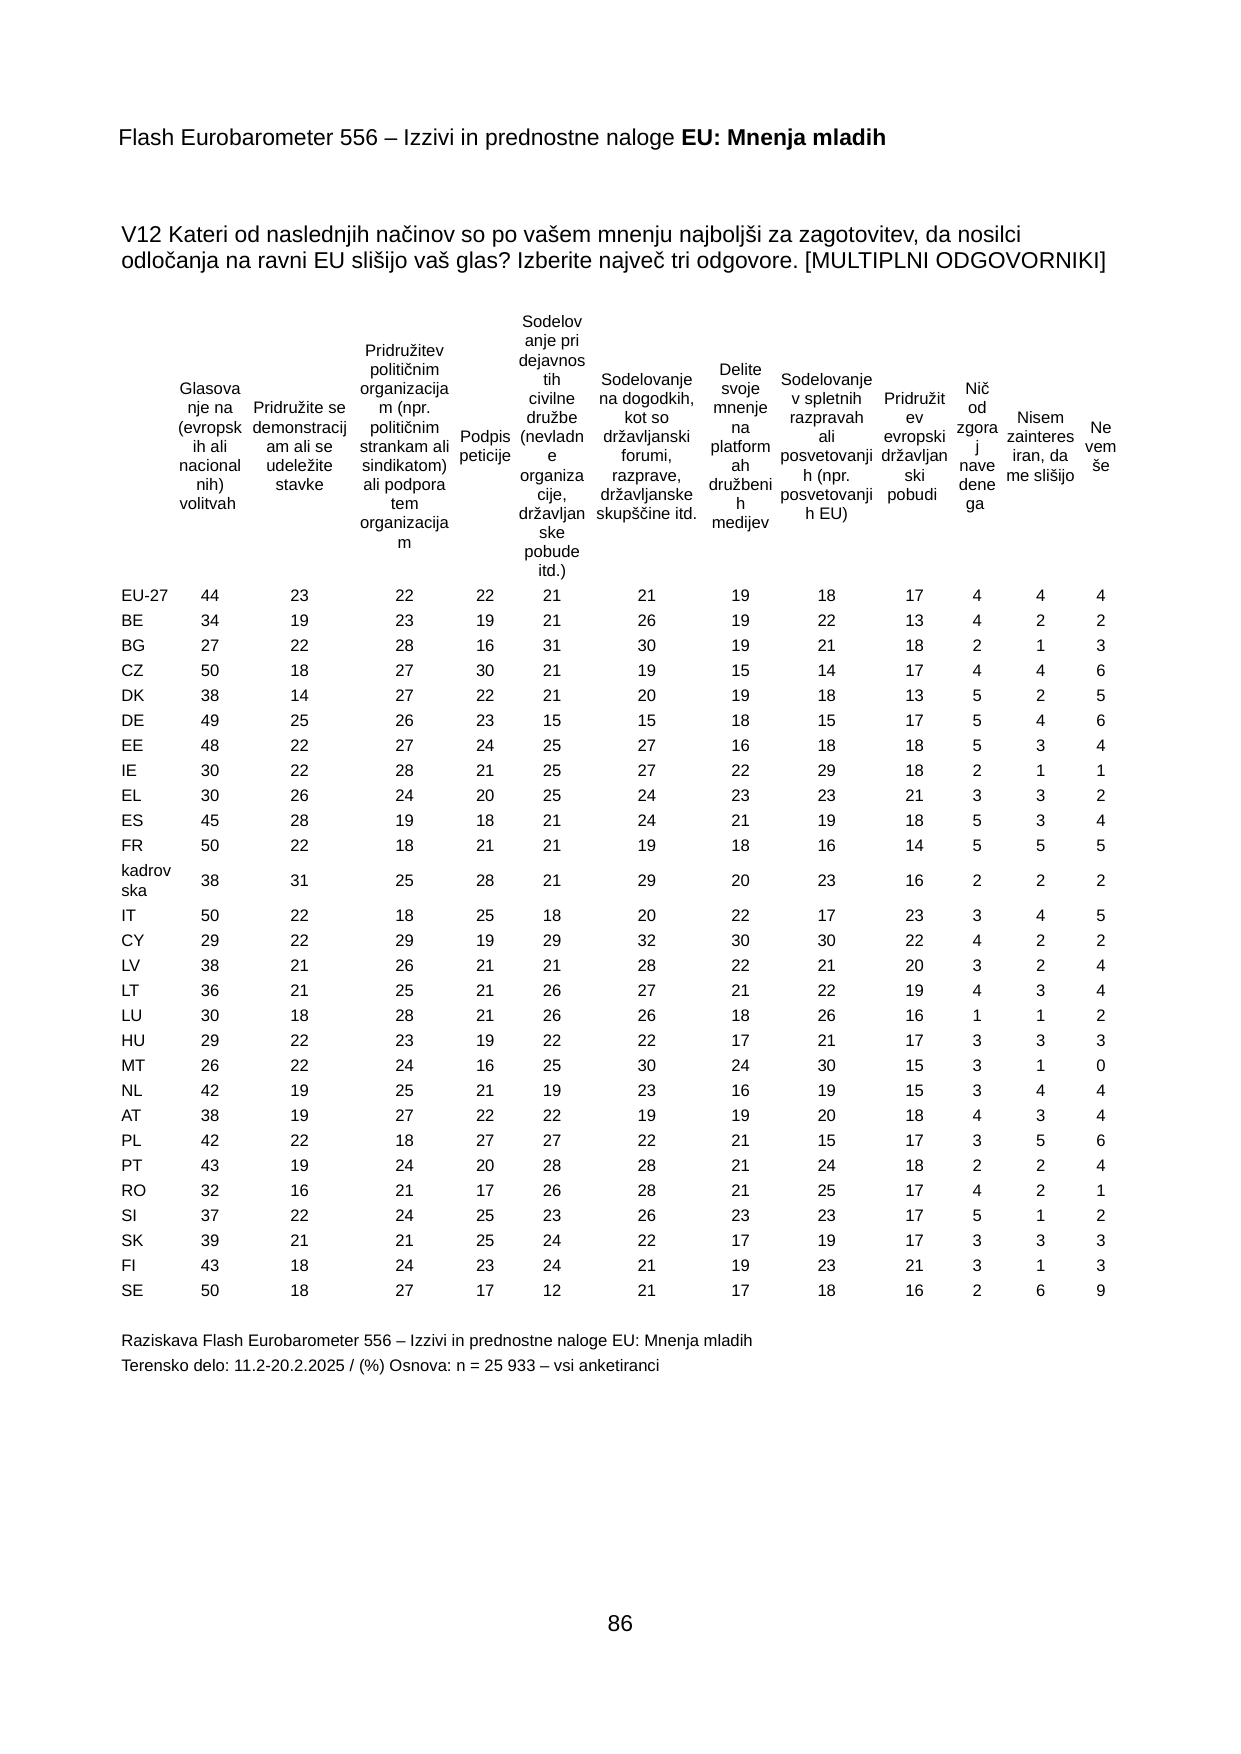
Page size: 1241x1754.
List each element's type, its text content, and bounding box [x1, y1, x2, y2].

table_cell 16 [704, 1078, 776, 1102]
table_cell [118, 309, 174, 583]
table_cell 16 [776, 833, 877, 858]
table_cell 15 [704, 658, 776, 683]
table_cell 17 [877, 1178, 952, 1202]
table_cell 19 [245, 1078, 353, 1102]
table_cell 20 [455, 1153, 515, 1177]
table_cell [1002, 277, 1079, 309]
table_cell 39 [174, 1228, 245, 1252]
table_cell 26 [245, 783, 353, 808]
table_cell 18 [704, 1003, 776, 1027]
table_cell 21 [515, 953, 589, 977]
table_cell 28 [354, 633, 455, 658]
table_cell 21 [515, 833, 589, 858]
table_cell 2 [1002, 1153, 1079, 1177]
table_cell 21 [589, 1278, 704, 1302]
table_cell 18 [245, 1253, 353, 1277]
table_cell 6 [1079, 658, 1123, 683]
table_cell 2 [1002, 928, 1079, 952]
table_cell 26 [589, 1203, 704, 1227]
table_cell 26 [174, 1053, 245, 1077]
table_cell SI [118, 1203, 174, 1227]
table_cell 26 [515, 1178, 589, 1202]
table_cell 38 [174, 1103, 245, 1127]
table_cell 30 [589, 1053, 704, 1077]
table_cell 18 [245, 658, 353, 683]
table_cell 3 [952, 1128, 1002, 1152]
table_cell 21 [776, 633, 877, 658]
table_cell 4 [1002, 708, 1079, 733]
table_cell 15 [589, 708, 704, 733]
table_cell 25 [245, 708, 353, 733]
table_cell 31 [515, 633, 589, 658]
table_cell 17 [877, 1128, 952, 1152]
table_cell 17 [877, 658, 952, 683]
table_cell 28 [455, 858, 515, 902]
table_cell 22 [455, 583, 515, 608]
table_cell 3 [1079, 1228, 1123, 1252]
table_cell 4 [952, 608, 1002, 633]
table_cell 14 [245, 683, 353, 708]
table_cell 42 [174, 1128, 245, 1152]
table_cell 3 [952, 783, 1002, 808]
table_cell 29 [174, 1028, 245, 1052]
table_cell 15 [877, 1078, 952, 1102]
table_cell 4 [1002, 1078, 1079, 1102]
table_cell 1 [1002, 758, 1079, 783]
table_cell [354, 277, 455, 309]
table_cell Sodelovanje pri dejavnostih civilne družbe (nevladne organizacije, državljanske pobude itd.) [515, 309, 589, 583]
table_cell 29 [515, 928, 589, 952]
table_cell 21 [515, 808, 589, 833]
table_cell 12 [515, 1278, 589, 1302]
table_cell 3 [952, 1028, 1002, 1052]
table_cell [952, 277, 1002, 309]
table_cell Ne vem še [1079, 309, 1123, 583]
table_cell 28 [589, 1178, 704, 1202]
table_cell 26 [589, 608, 704, 633]
table_cell 21 [515, 608, 589, 633]
table_cell IT [118, 903, 174, 927]
table_cell 17 [776, 903, 877, 927]
table_cell 5 [952, 1203, 1002, 1227]
table_cell 2 [1079, 1203, 1123, 1227]
table_cell 3 [952, 1053, 1002, 1077]
table_cell 2 [1079, 928, 1123, 952]
table_cell 18 [704, 833, 776, 858]
table_cell 22 [245, 1128, 353, 1152]
table_cell 21 [455, 978, 515, 1002]
table_cell 21 [515, 858, 589, 902]
table_cell 5 [1002, 833, 1079, 858]
table_cell 22 [589, 1128, 704, 1152]
table_cell 4 [1079, 808, 1123, 833]
table_cell [174, 1303, 245, 1327]
table_cell 30 [174, 1003, 245, 1027]
table_cell 45 [174, 808, 245, 833]
table_cell 4 [1079, 1103, 1123, 1127]
table_cell 27 [589, 758, 704, 783]
table_cell 24 [455, 733, 515, 758]
table_cell 18 [455, 808, 515, 833]
table_cell 27 [515, 1128, 589, 1152]
table_cell 18 [354, 1128, 455, 1152]
table_cell 22 [455, 1103, 515, 1127]
table_cell 22 [245, 633, 353, 658]
table_cell 22 [245, 758, 353, 783]
table_cell 5 [952, 683, 1002, 708]
table_cell 25 [776, 1178, 877, 1202]
table_cell AT [118, 1103, 174, 1127]
table_cell 25 [354, 978, 455, 1002]
table_cell 2 [1002, 608, 1079, 633]
table_cell 29 [174, 928, 245, 952]
table_cell 4 [1002, 903, 1079, 927]
table_cell 6 [1002, 1278, 1079, 1302]
table_cell 25 [515, 758, 589, 783]
table_cell 3 [952, 1078, 1002, 1102]
table_cell 19 [245, 608, 353, 633]
table_cell 3 [952, 953, 1002, 977]
table_cell 24 [515, 1228, 589, 1252]
table_cell 5 [952, 733, 1002, 758]
table_cell 19 [245, 1103, 353, 1127]
table_cell 3 [1002, 1028, 1079, 1052]
table_cell [704, 277, 776, 309]
table_cell 3 [1079, 1028, 1123, 1052]
table_cell 19 [245, 1153, 353, 1177]
table_cell Sodelovanje na dogodkih, kot so državljanski forumi, razprave, državljanske skupščine itd. [589, 309, 704, 583]
table_cell 21 [776, 953, 877, 977]
table_cell 28 [354, 758, 455, 783]
table_cell 4 [1079, 978, 1123, 1002]
table_cell 24 [776, 1153, 877, 1177]
table_cell 25 [354, 858, 455, 902]
table_cell 20 [877, 953, 952, 977]
table_cell 21 [245, 978, 353, 1002]
table_cell 36 [174, 978, 245, 1002]
table_cell 17 [704, 1278, 776, 1302]
table_cell 26 [354, 953, 455, 977]
table_cell 2 [952, 1278, 1002, 1302]
table_cell 22 [704, 903, 776, 927]
table_cell 18 [877, 733, 952, 758]
table_cell 19 [776, 1078, 877, 1102]
table_cell 21 [704, 1178, 776, 1202]
table_cell 4 [1079, 583, 1123, 608]
table_cell 13 [877, 608, 952, 633]
table_cell 24 [354, 1253, 455, 1277]
table_cell [245, 1303, 353, 1327]
table_cell 30 [455, 658, 515, 683]
table_cell [515, 277, 589, 309]
table_cell [952, 1303, 1002, 1327]
table_cell 50 [174, 658, 245, 683]
table_cell 23 [704, 783, 776, 808]
table_cell 2 [952, 858, 1002, 902]
table_cell 28 [245, 808, 353, 833]
table_cell CZ [118, 658, 174, 683]
table_cell Pridružite se demonstracijam ali se udeležite stavke [245, 309, 353, 583]
table_cell 17 [877, 1203, 952, 1227]
table_cell CY [118, 928, 174, 952]
table_cell 24 [354, 783, 455, 808]
table_cell Nič od zgoraj navedenega [952, 309, 1002, 583]
table_cell 21 [877, 783, 952, 808]
table_cell Pridružitev evropski državljanski pobudi [877, 309, 952, 583]
table_cell 22 [589, 1228, 704, 1252]
table_cell 27 [354, 683, 455, 708]
table_cell 19 [776, 1228, 877, 1252]
table_cell 48 [174, 733, 245, 758]
table_cell [118, 277, 174, 309]
table_cell 20 [589, 683, 704, 708]
table_cell 26 [354, 708, 455, 733]
table_cell Nisem zainteresiran, da me slišijo [1002, 309, 1079, 583]
table_cell FR [118, 833, 174, 858]
table_cell 30 [704, 928, 776, 952]
table_cell 19 [515, 1078, 589, 1102]
table_cell 19 [704, 1253, 776, 1277]
table_cell LV [118, 953, 174, 977]
table_cell 4 [952, 583, 1002, 608]
table_cell 25 [455, 1203, 515, 1227]
table_cell 50 [174, 1278, 245, 1302]
table_cell 2 [952, 1153, 1002, 1177]
table_cell Raziskava Flash Eurobarometer 556 – Izzivi in prednostne naloge EU: Mnenja mladih [118, 1328, 1123, 1352]
table_cell 3 [1002, 978, 1079, 1002]
table_cell Delite svoje mnenje na platformah družbenih medijev [704, 309, 776, 583]
table_cell 22 [704, 953, 776, 977]
table_cell 19 [776, 808, 877, 833]
table_cell 2 [1002, 683, 1079, 708]
table_cell 4 [1079, 953, 1123, 977]
table_cell 23 [245, 583, 353, 608]
table_cell 4 [952, 1103, 1002, 1127]
table_cell 22 [245, 928, 353, 952]
table_cell 1 [1002, 1053, 1079, 1077]
table_cell 4 [952, 978, 1002, 1002]
table_cell 6 [1079, 708, 1123, 733]
table_cell Pridružitev političnim organizacijam (npr. političnim strankam ali sindikatom) ali podpora tem organizacijam [354, 309, 455, 583]
table_cell 23 [776, 783, 877, 808]
table_cell 27 [174, 633, 245, 658]
table_cell 21 [245, 1228, 353, 1252]
table_cell 20 [455, 783, 515, 808]
table_cell 2 [1079, 858, 1123, 902]
table_cell 22 [515, 1028, 589, 1052]
table_cell 18 [877, 1153, 952, 1177]
table_cell LT [118, 978, 174, 1002]
table_cell 1 [1079, 1178, 1123, 1202]
table_cell [1079, 277, 1123, 309]
table_cell 43 [174, 1253, 245, 1277]
table_cell LU [118, 1003, 174, 1027]
table_cell 15 [515, 708, 589, 733]
table_cell 29 [354, 928, 455, 952]
table_cell 24 [354, 1053, 455, 1077]
table_cell SE [118, 1278, 174, 1302]
table_cell SK [118, 1228, 174, 1252]
table_cell 4 [1079, 733, 1123, 758]
table_cell 3 [1079, 1253, 1123, 1277]
table_cell 5 [952, 833, 1002, 858]
table_cell 21 [515, 583, 589, 608]
table_cell 26 [589, 1003, 704, 1027]
table_cell 34 [174, 608, 245, 633]
table_cell [704, 1303, 776, 1327]
table_cell 42 [174, 1078, 245, 1102]
table_cell 18 [245, 1278, 353, 1302]
table_cell 28 [354, 1003, 455, 1027]
table_cell 2 [952, 758, 1002, 783]
table_cell BG [118, 633, 174, 658]
table_cell [776, 277, 877, 309]
table_cell 5 [1079, 683, 1123, 708]
table_cell 18 [354, 833, 455, 858]
table_cell [455, 277, 515, 309]
table_cell 19 [704, 608, 776, 633]
table_cell 1 [1002, 1253, 1079, 1277]
table_cell 14 [877, 833, 952, 858]
table_cell 4 [952, 928, 1002, 952]
table_cell HU [118, 1028, 174, 1052]
table_cell 23 [776, 858, 877, 902]
table_cell 49 [174, 708, 245, 733]
table_cell [515, 1303, 589, 1327]
table_cell 4 [1079, 1153, 1123, 1177]
table_cell 3 [952, 1228, 1002, 1252]
table_cell 24 [704, 1053, 776, 1077]
table_cell 22 [354, 583, 455, 608]
table_cell [354, 1303, 455, 1327]
table_cell EE [118, 733, 174, 758]
table_cell 18 [877, 808, 952, 833]
table_cell 5 [952, 808, 1002, 833]
table_cell kadrovska [118, 858, 174, 902]
table_cell 21 [589, 1253, 704, 1277]
table_cell [118, 1303, 174, 1327]
table_cell 22 [877, 928, 952, 952]
table_cell FI [118, 1253, 174, 1277]
table_cell 23 [354, 1028, 455, 1052]
table_cell [589, 1303, 704, 1327]
table_cell 25 [515, 733, 589, 758]
table_cell 19 [455, 608, 515, 633]
table_cell 28 [589, 1153, 704, 1177]
table_cell IE [118, 758, 174, 783]
table_cell 23 [877, 903, 952, 927]
table_cell 14 [776, 658, 877, 683]
table_cell 22 [589, 1028, 704, 1052]
table_cell 3 [1002, 783, 1079, 808]
table_cell [1079, 1303, 1123, 1327]
table_cell 19 [704, 683, 776, 708]
table_cell 27 [354, 1103, 455, 1127]
table_cell 22 [245, 1028, 353, 1052]
table_cell 44 [174, 583, 245, 608]
table_cell 21 [455, 953, 515, 977]
table_cell 19 [455, 928, 515, 952]
table_cell 19 [455, 1028, 515, 1052]
table_cell 32 [174, 1178, 245, 1202]
table_cell 1 [1002, 633, 1079, 658]
table_cell 3 [952, 1253, 1002, 1277]
table_cell 2 [952, 633, 1002, 658]
table_cell 18 [776, 583, 877, 608]
table_cell 6 [1079, 1128, 1123, 1152]
table_cell 38 [174, 683, 245, 708]
table_cell ES [118, 808, 174, 833]
table_cell 17 [455, 1278, 515, 1302]
table_cell 23 [704, 1203, 776, 1227]
table_cell BE [118, 608, 174, 633]
table_cell 2 [1079, 608, 1123, 633]
table_cell 5 [1079, 833, 1123, 858]
table_cell Terensko delo: 11.2-20.2.2025 / (%) Osnova: n = 25 933 – vsi anketiranci [118, 1353, 1123, 1377]
table_cell EU-27 [118, 583, 174, 608]
table_cell 30 [589, 633, 704, 658]
table_cell 1 [1002, 1003, 1079, 1027]
table_cell 18 [776, 683, 877, 708]
table_cell 17 [877, 583, 952, 608]
table_cell 1 [1002, 1203, 1079, 1227]
table_cell 18 [245, 1003, 353, 1027]
table_cell 21 [589, 583, 704, 608]
table_cell 31 [245, 858, 353, 902]
table_cell 17 [704, 1028, 776, 1052]
table_cell 27 [589, 733, 704, 758]
table_cell Sodelovanje v spletnih razpravah ali posvetovanjih (npr. posvetovanjih EU) [776, 309, 877, 583]
table_cell 22 [776, 978, 877, 1002]
table_cell 0 [1079, 1053, 1123, 1077]
table_cell 24 [354, 1153, 455, 1177]
table_cell 21 [455, 833, 515, 858]
table_cell 19 [589, 833, 704, 858]
table_cell 18 [354, 903, 455, 927]
table_cell 38 [174, 858, 245, 902]
table_cell 38 [174, 953, 245, 977]
table_cell 4 [952, 658, 1002, 683]
table_cell 27 [354, 658, 455, 683]
table_cell MT [118, 1053, 174, 1077]
table_cell 16 [455, 1053, 515, 1077]
table_cell 25 [354, 1078, 455, 1102]
table_cell 17 [704, 1228, 776, 1252]
table_cell 37 [174, 1203, 245, 1227]
table_cell 30 [174, 783, 245, 808]
table_cell 5 [1079, 903, 1123, 927]
table_cell 21 [704, 1128, 776, 1152]
table_cell [877, 277, 952, 309]
table_cell 21 [704, 1153, 776, 1177]
table_cell 22 [245, 733, 353, 758]
table_cell 23 [354, 608, 455, 633]
table_cell [877, 1303, 952, 1327]
table_cell 30 [776, 928, 877, 952]
table_cell 17 [455, 1178, 515, 1202]
table_cell DE [118, 708, 174, 733]
table_cell 16 [877, 1278, 952, 1302]
table_cell 17 [877, 708, 952, 733]
table_cell 4 [1002, 583, 1079, 608]
table_cell 4 [1002, 658, 1079, 683]
table_cell 3 [1002, 1228, 1079, 1252]
table_cell 23 [455, 708, 515, 733]
table_cell 28 [589, 953, 704, 977]
table_cell 22 [704, 758, 776, 783]
table_cell 19 [704, 583, 776, 608]
table_cell RO [118, 1178, 174, 1202]
table_cell 18 [877, 1103, 952, 1127]
table_cell 20 [589, 903, 704, 927]
table_cell 25 [455, 903, 515, 927]
table_cell 29 [776, 758, 877, 783]
table_cell 2 [1079, 1003, 1123, 1027]
table_cell 27 [589, 978, 704, 1002]
table_cell 21 [515, 683, 589, 708]
table_cell 27 [354, 733, 455, 758]
table_cell 15 [776, 708, 877, 733]
table_cell 22 [245, 833, 353, 858]
table_cell 25 [515, 783, 589, 808]
table_cell 27 [354, 1278, 455, 1302]
table_cell 18 [877, 633, 952, 658]
table_cell 16 [704, 733, 776, 758]
table_cell 21 [515, 658, 589, 683]
table_cell 21 [877, 1253, 952, 1277]
table_cell 3 [1079, 633, 1123, 658]
table_cell Podpis peticije [455, 309, 515, 583]
table_cell 16 [245, 1178, 353, 1202]
table_cell 13 [877, 683, 952, 708]
table_cell 26 [515, 1003, 589, 1027]
table_cell 4 [952, 1178, 1002, 1202]
table_cell 3 [1002, 808, 1079, 833]
table_cell 3 [1002, 1103, 1079, 1127]
table_cell PL [118, 1128, 174, 1152]
table_cell 21 [245, 953, 353, 977]
table_cell [455, 1303, 515, 1327]
table_cell 16 [877, 1003, 952, 1027]
table_cell 25 [455, 1228, 515, 1252]
table_cell 24 [589, 783, 704, 808]
table_cell 3 [952, 903, 1002, 927]
table_cell 17 [877, 1228, 952, 1252]
table_cell 23 [776, 1253, 877, 1277]
table_cell 24 [589, 808, 704, 833]
table_cell DK [118, 683, 174, 708]
table_cell 21 [455, 758, 515, 783]
table_cell 22 [245, 1203, 353, 1227]
table_cell 22 [455, 683, 515, 708]
table_cell 19 [704, 1103, 776, 1127]
table_cell 19 [354, 808, 455, 833]
table_cell 17 [877, 1028, 952, 1052]
table_cell [589, 277, 704, 309]
table_cell 26 [776, 1003, 877, 1027]
table_cell 23 [455, 1253, 515, 1277]
table_cell 25 [515, 1053, 589, 1077]
table_cell 24 [354, 1203, 455, 1227]
table_cell 29 [589, 858, 704, 902]
table_cell 2 [1002, 858, 1079, 902]
table_cell 18 [776, 1278, 877, 1302]
table_cell 26 [515, 978, 589, 1002]
table_cell 50 [174, 903, 245, 927]
table_cell 21 [776, 1028, 877, 1052]
table_cell 21 [455, 1003, 515, 1027]
table_cell 32 [589, 928, 704, 952]
table_cell 43 [174, 1153, 245, 1177]
table_cell 22 [245, 1053, 353, 1077]
table_header V12 Kateri od naslednjih načinov so po vašem mnenju najboljši za zagotovitev, da nosilci odločanja na ravni EU slišijo vaš glas? Izberite največ tri odgovore. [MULTIPLNI ODGOVORNIKI] [118, 218, 1123, 277]
table_cell 18 [515, 903, 589, 927]
table_cell 18 [704, 708, 776, 733]
table_cell 23 [515, 1203, 589, 1227]
table_cell 16 [877, 858, 952, 902]
table_cell 4 [1079, 1078, 1123, 1102]
table_cell 22 [245, 903, 353, 927]
table_cell 21 [354, 1178, 455, 1202]
table_cell 3 [1002, 733, 1079, 758]
table_cell 22 [776, 608, 877, 633]
table_cell 2 [1002, 1178, 1079, 1202]
table_cell 16 [455, 633, 515, 658]
table_cell 23 [776, 1203, 877, 1227]
table_cell 24 [515, 1253, 589, 1277]
table_cell 18 [776, 733, 877, 758]
table_cell 28 [515, 1153, 589, 1177]
table_cell [245, 277, 353, 309]
table_cell 15 [877, 1053, 952, 1077]
table_cell 2 [1079, 783, 1123, 808]
table_cell 22 [515, 1103, 589, 1127]
table_cell 18 [877, 758, 952, 783]
table_cell 23 [589, 1078, 704, 1102]
table_cell 1 [952, 1003, 1002, 1027]
table_cell 50 [174, 833, 245, 858]
table_cell PT [118, 1153, 174, 1177]
table_cell 30 [776, 1053, 877, 1077]
table_cell 5 [1002, 1128, 1079, 1152]
table_cell 21 [704, 808, 776, 833]
table_cell 2 [1002, 953, 1079, 977]
table_cell 20 [704, 858, 776, 902]
table_cell EL [118, 783, 174, 808]
table_cell 20 [776, 1103, 877, 1127]
table_cell 19 [877, 978, 952, 1002]
table_cell 9 [1079, 1278, 1123, 1302]
table_cell [1002, 1303, 1079, 1327]
table_cell 5 [952, 708, 1002, 733]
table_cell [174, 277, 245, 309]
table_cell 21 [354, 1228, 455, 1252]
table_cell 19 [589, 658, 704, 683]
table_cell 19 [704, 633, 776, 658]
table_cell 19 [589, 1103, 704, 1127]
table_cell 21 [704, 978, 776, 1002]
table_cell 21 [455, 1078, 515, 1102]
table_cell 1 [1079, 758, 1123, 783]
table_cell 27 [455, 1128, 515, 1152]
table_cell NL [118, 1078, 174, 1102]
table_cell Glasovanje na (evropskih ali nacionalnih) volitvah [174, 309, 245, 583]
table_cell 30 [174, 758, 245, 783]
table_cell 15 [776, 1128, 877, 1152]
table_cell [776, 1303, 877, 1327]
